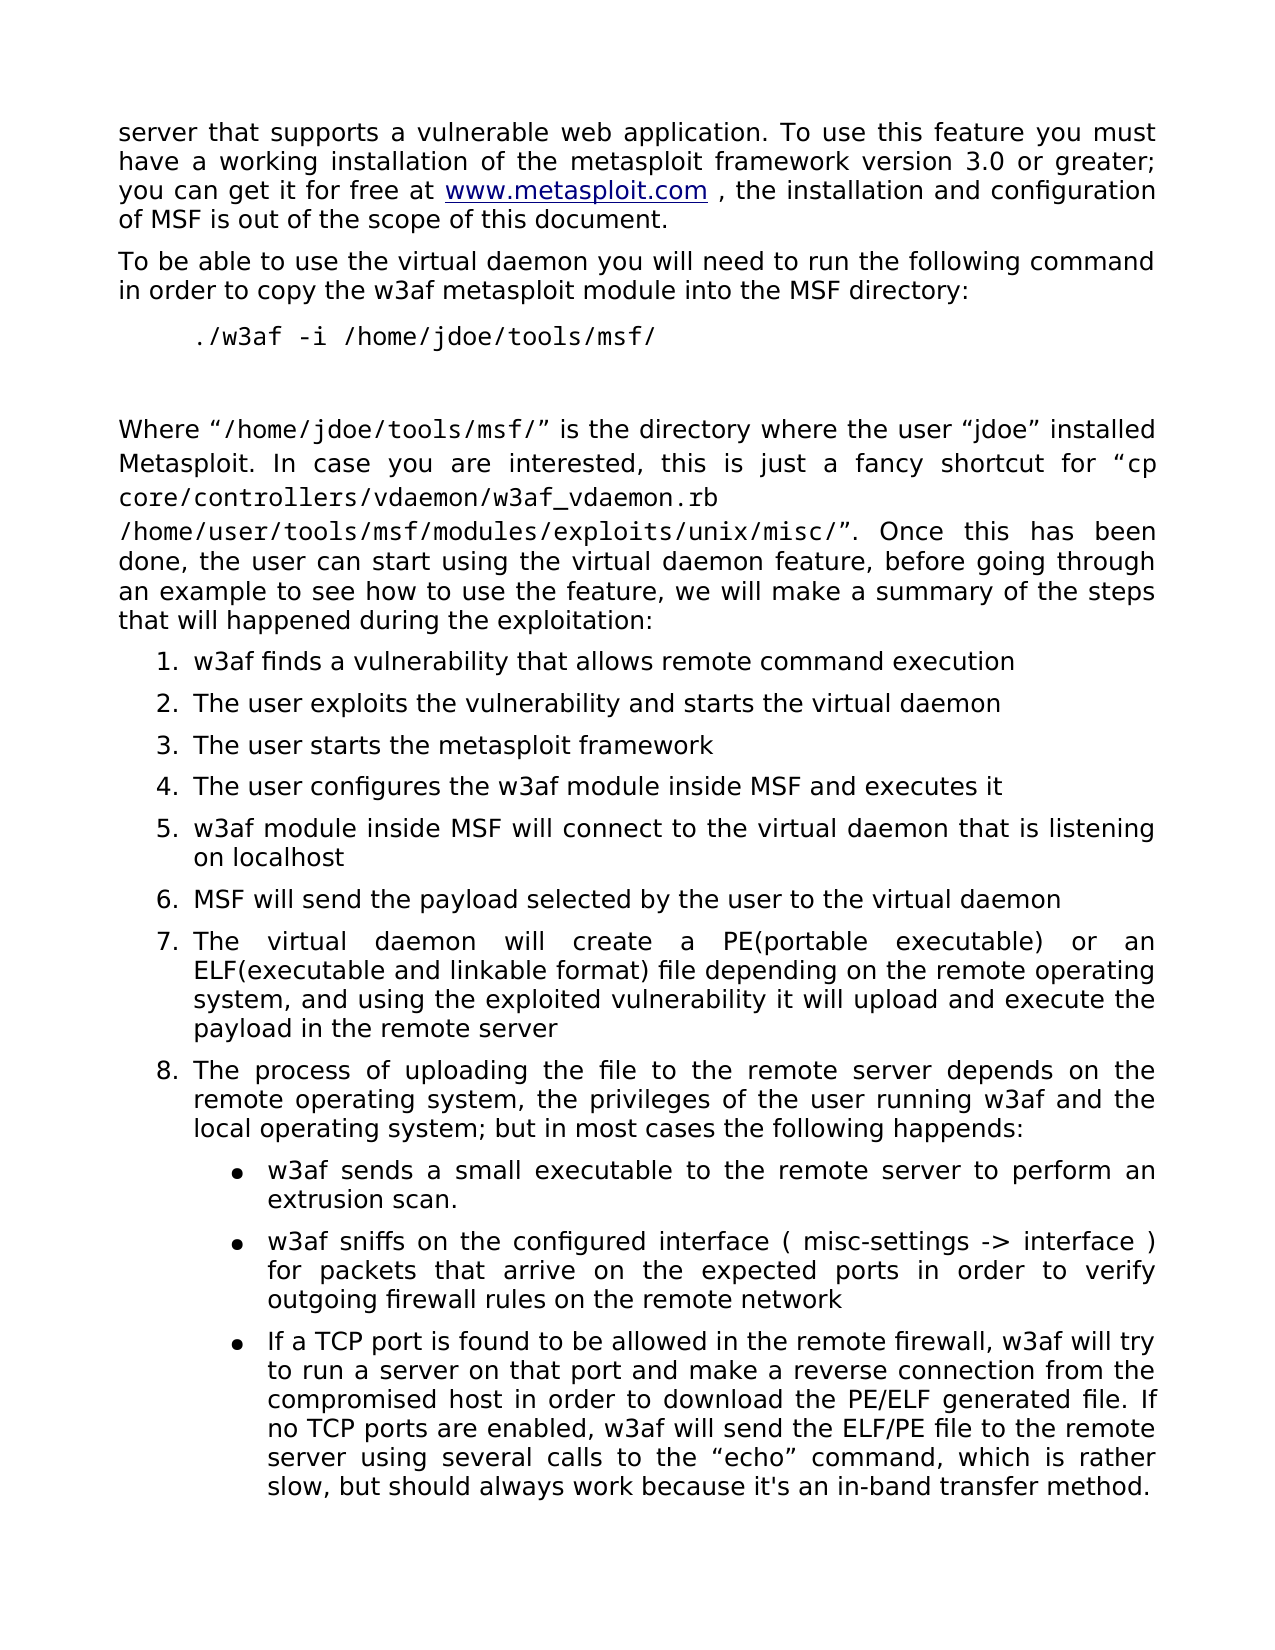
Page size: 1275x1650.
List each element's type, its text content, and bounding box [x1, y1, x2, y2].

text Where “/home/jdoe/tools/msf/” is the directory where the user “jdoe” installed Metasploit. In case you are interested, this is just a fancy shortcut for “cp core/controllers/vdaemon/w3af_vdaemon.rb /home/user/tools/msf/modules/exploits/unix/misc/”. Once this has been done, the user can start using the virtual daemon feature, before going through an example to see how to use the feature, we will make a summary of the steps that will happened during the exploitation: [118, 411, 1157, 635]
list w3af sends a small executable to the remote server to perform an extrusion scan. [229, 1156, 1157, 1214]
list w3af sniffs on the configured interface ( misc-settings -> interface ) for packets that arrive on the expected ports in order to verify outgoing firewall rules on the remote network [229, 1227, 1157, 1314]
list w3af finds a vulnerability that allows remote command execution [156, 647, 1157, 677]
list The user configures the w3af module inside MSF and executes it [156, 772, 1157, 802]
list MSF will send the payload selected by the user to the virtual daemon [156, 885, 1157, 914]
list The virtual daemon will create a PE(portable executable) or an ELF(executable and linkable format) file depending on the remote operating system, and using the exploited vulnerability it will upload and execute the payload in the remote server [156, 927, 1157, 1043]
list The user exploits the vulnerability and starts the virtual daemon [156, 689, 1157, 718]
text ./w3af -i /home/jdoe/tools/msf/ [192, 318, 1157, 352]
list w3af module inside MSF will connect to the virtual daemon that is listening on localhost [156, 814, 1157, 872]
list The process of uploading the file to the remote server depends on the remote operating system, the privileges of the user running w3af and the local operating system; but in most cases the following happends: [156, 1056, 1157, 1143]
text server that supports a vulnerable web application. To use this feature you must have a working installation of the metasploit framework version 3.0 or greater; you can get it for free at www.metasploit.com , the installation and configuration of MSF is out of the scope of this document. [118, 118, 1157, 235]
list The user starts the metasploit framework [156, 731, 1157, 760]
text To be able to use the virtual daemon you will need to run the following command in order to copy the w3af metasploit module into the MSF directory: [118, 247, 1157, 306]
list If a TCP port is found to be allowed in the remote firewall, w3af will try to run a server on that port and make a reverse connection from the compromised host in order to download the PE/ELF generated file. If no TCP ports are enabled, w3af will send the ELF/PE file to the remote server using several calls to the “echo” command, which is rather slow, but should always work because it's an in-band transfer method. [229, 1327, 1157, 1502]
